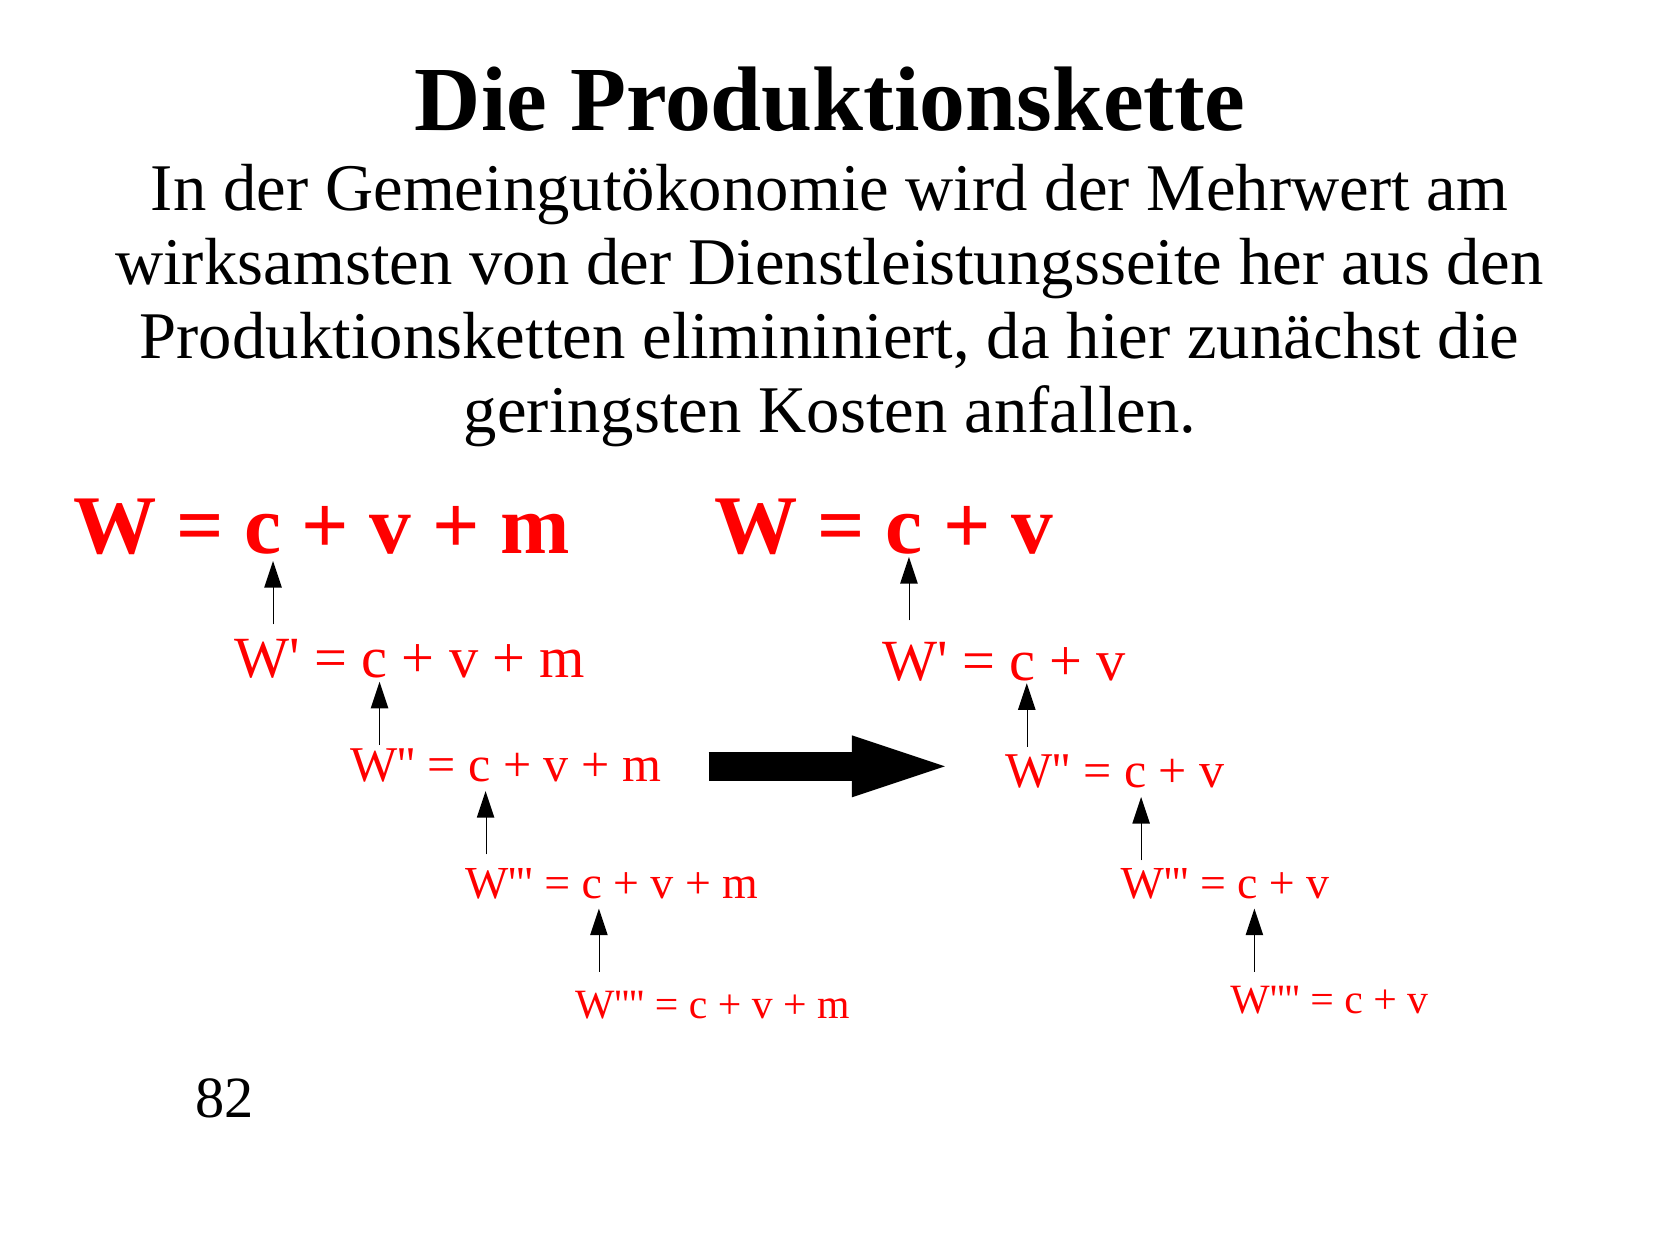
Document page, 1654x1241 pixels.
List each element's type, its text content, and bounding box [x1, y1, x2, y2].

text_box W'''' = c + v [1215, 968, 1466, 1035]
text_box W''' = c + v + m [450, 850, 791, 922]
text_box W = c + v [700, 472, 1114, 581]
text_box W' = c + v [867, 620, 1188, 708]
text_box W'' = c + v + m [335, 729, 695, 802]
text_box W = c + v + m [58, 472, 650, 597]
text_box W' = c + v + m [219, 618, 623, 706]
text_box W'''' = c + v + m [560, 974, 881, 1041]
text_box Die Produktionskette In der Gemeingutökonomie wird der Mehrwert am wirksamsten von der Dienstleistungsseite her aus den Produktionsketten elimininiert, da hier zunächst die geringsten Kosten anfallen. [67, 41, 1595, 455]
text_box W''' = c + v [1105, 850, 1371, 922]
text_box [5, 1057, 444, 1138]
text_box W'' = c + v [990, 735, 1276, 807]
